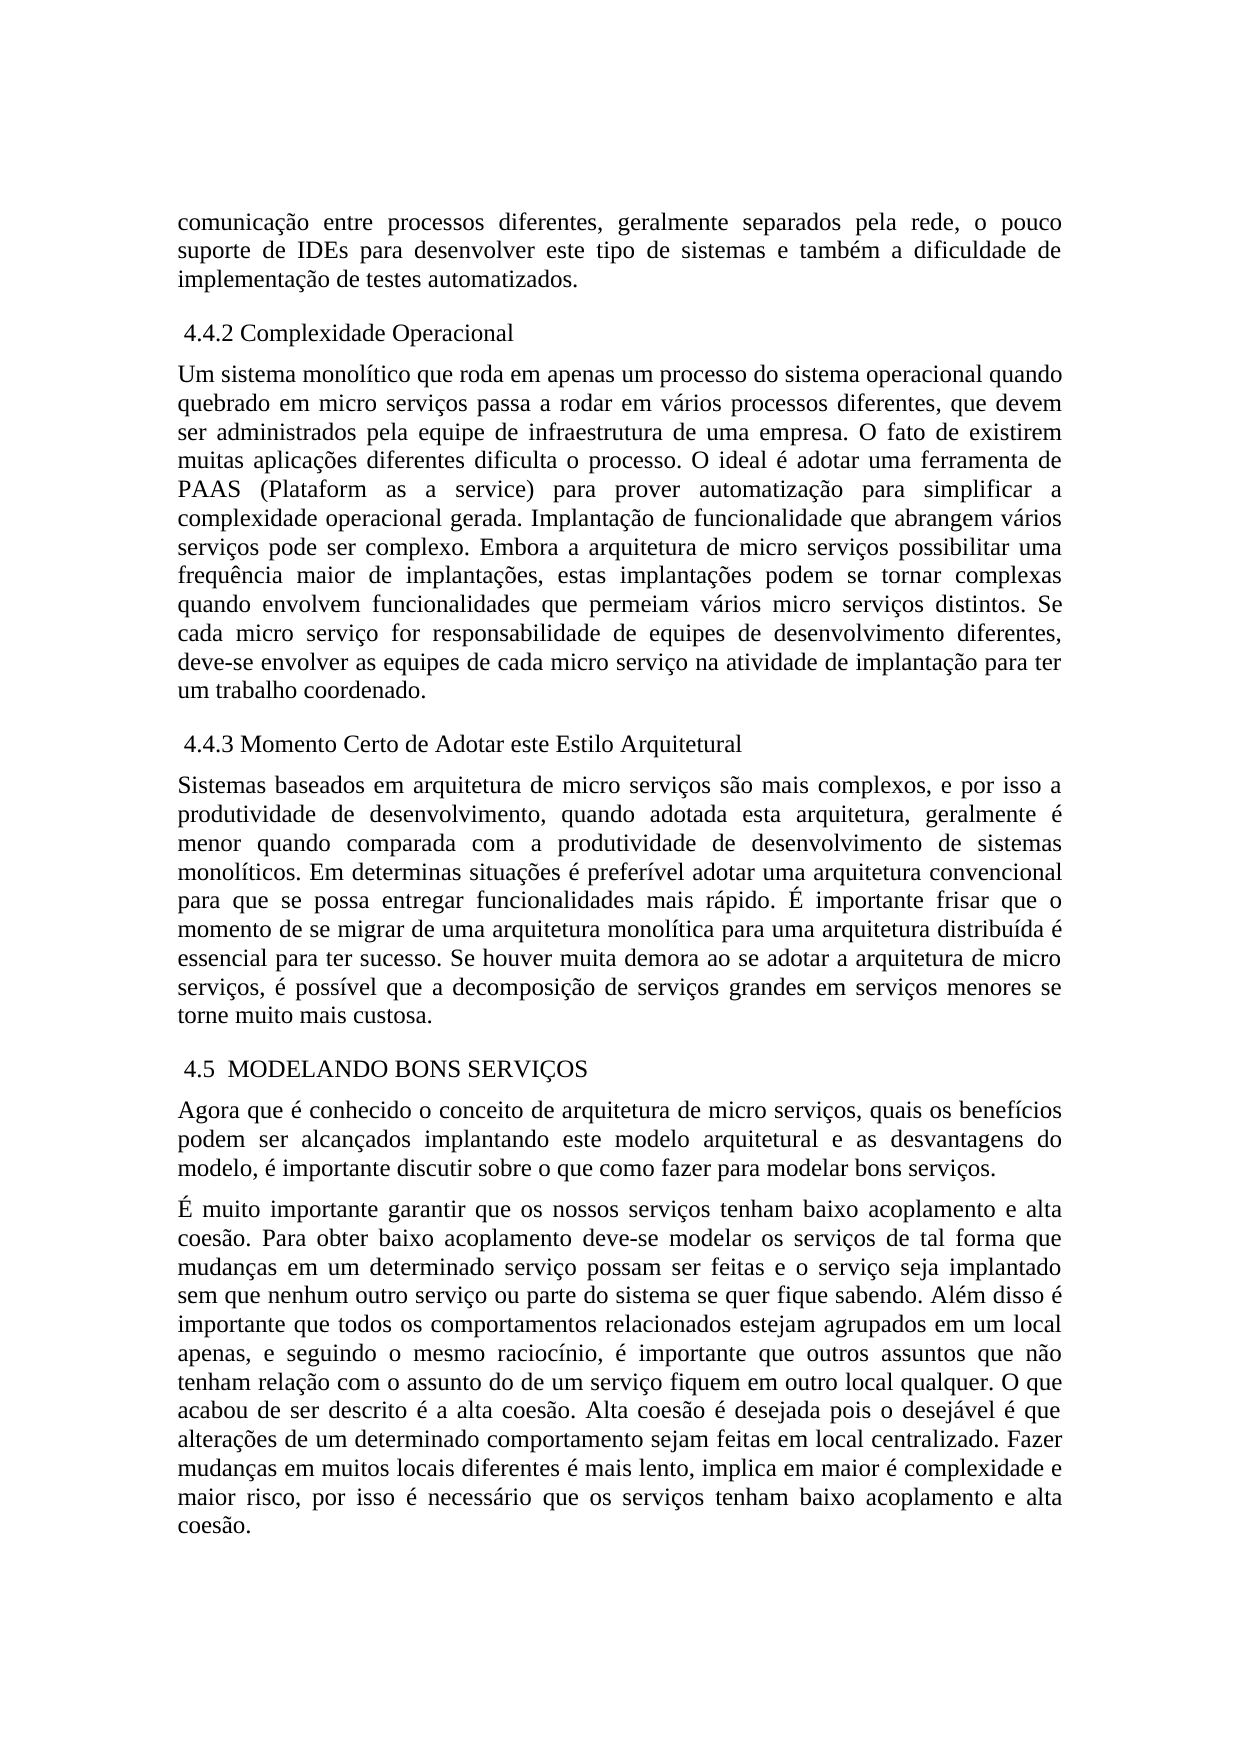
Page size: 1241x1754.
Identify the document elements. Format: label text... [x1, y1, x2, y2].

subtitle Momento Certo de Adotar este Estilo Arquitetural [177, 729, 1063, 758]
subtitle Complexidade Operacional [177, 318, 1063, 347]
text Um sistema monolítico que roda em apenas um processo do sistema operacional quando quebrado em micro serviços passa a rodar em vários processos diferentes, que devem ser administrados pela equipe de infraestrutura de uma empresa. O fato de existirem muitas aplicações diferentes dificulta o processo. O ideal é adotar uma ferramenta de PAAS (Plataform as a service) para prover automatização para simplificar a complexidade operacional gerada. Implantação de funcionalidade que abrangem vários serviços pode ser complexo. Embora a arquitetura de micro serviços possibilitar uma frequência maior de implantações, estas implantações podem se tornar complexas quando envolvem funcionalidades que permeiam vários micro serviços distintos. Se cada micro serviço for responsabilidade de equipes de desenvolvimento diferentes, deve-se envolver as equipes de cada micro serviço na atividade de implantação para ter um trabalho coordenado. [177, 359, 1063, 704]
subtitle MODELANDO BONS SERVIÇOS [177, 1054, 1063, 1083]
text comunicação entre processos diferentes, geralmente separados pela rede, o pouco suporte de IDEs para desenvolver este tipo de sistemas e também a dificuldade de implementação de testes automatizados. [177, 207, 1063, 293]
text Agora que é conhecido o conceito de arquitetura de micro serviços, quais os benefícios podem ser alcançados implantando este modelo arquitetural e as desvantagens do modelo, é importante discutir sobre o que como fazer para modelar bons serviços. [177, 1096, 1063, 1182]
text É muito importante garantir que os nossos serviços tenham baixo acoplamento e alta coesão. Para obter baixo acoplamento deve-se modelar os serviços de tal forma que mudanças em um determinado serviço possam ser feitas e o serviço seja implantado sem que nenhum outro serviço ou parte do sistema se quer fique sabendo. Além disso é importante que todos os comportamentos relacionados estejam agrupados em um local apenas, e seguindo o mesmo raciocínio, é importante que outros assuntos que não tenham relação com o assunto do de um serviço fiquem em outro local qualquer. O que acabou de ser descrito é a alta coesão. Alta coesão é desejada pois o desejável é que alterações de um determinado comportamento sejam feitas em local centralizado. Fazer mudanças em muitos locais diferentes é mais lento, implica em maior é complexidade e maior risco, por isso é necessário que os serviços tenham baixo acoplamento e alta coesão. [177, 1194, 1063, 1539]
text Sistemas baseados em arquitetura de micro serviços são mais complexos, e por isso a produtividade de desenvolvimento, quando adotada esta arquitetura, geralmente é menor quando comparada com a produtividade de desenvolvimento de sistemas monolíticos. Em determinas situações é preferível adotar uma arquitetura convencional para que se possa entregar funcionalidades mais rápido. É importante frisar que o momento de se migrar de uma arquitetura monolítica para uma arquitetura distribuída é essencial para ter sucesso. Se houver muita demora ao se adotar a arquitetura de micro serviços, é possível que a decomposição de serviços grandes em serviços menores se torne muito mais custosa. [177, 771, 1063, 1029]
